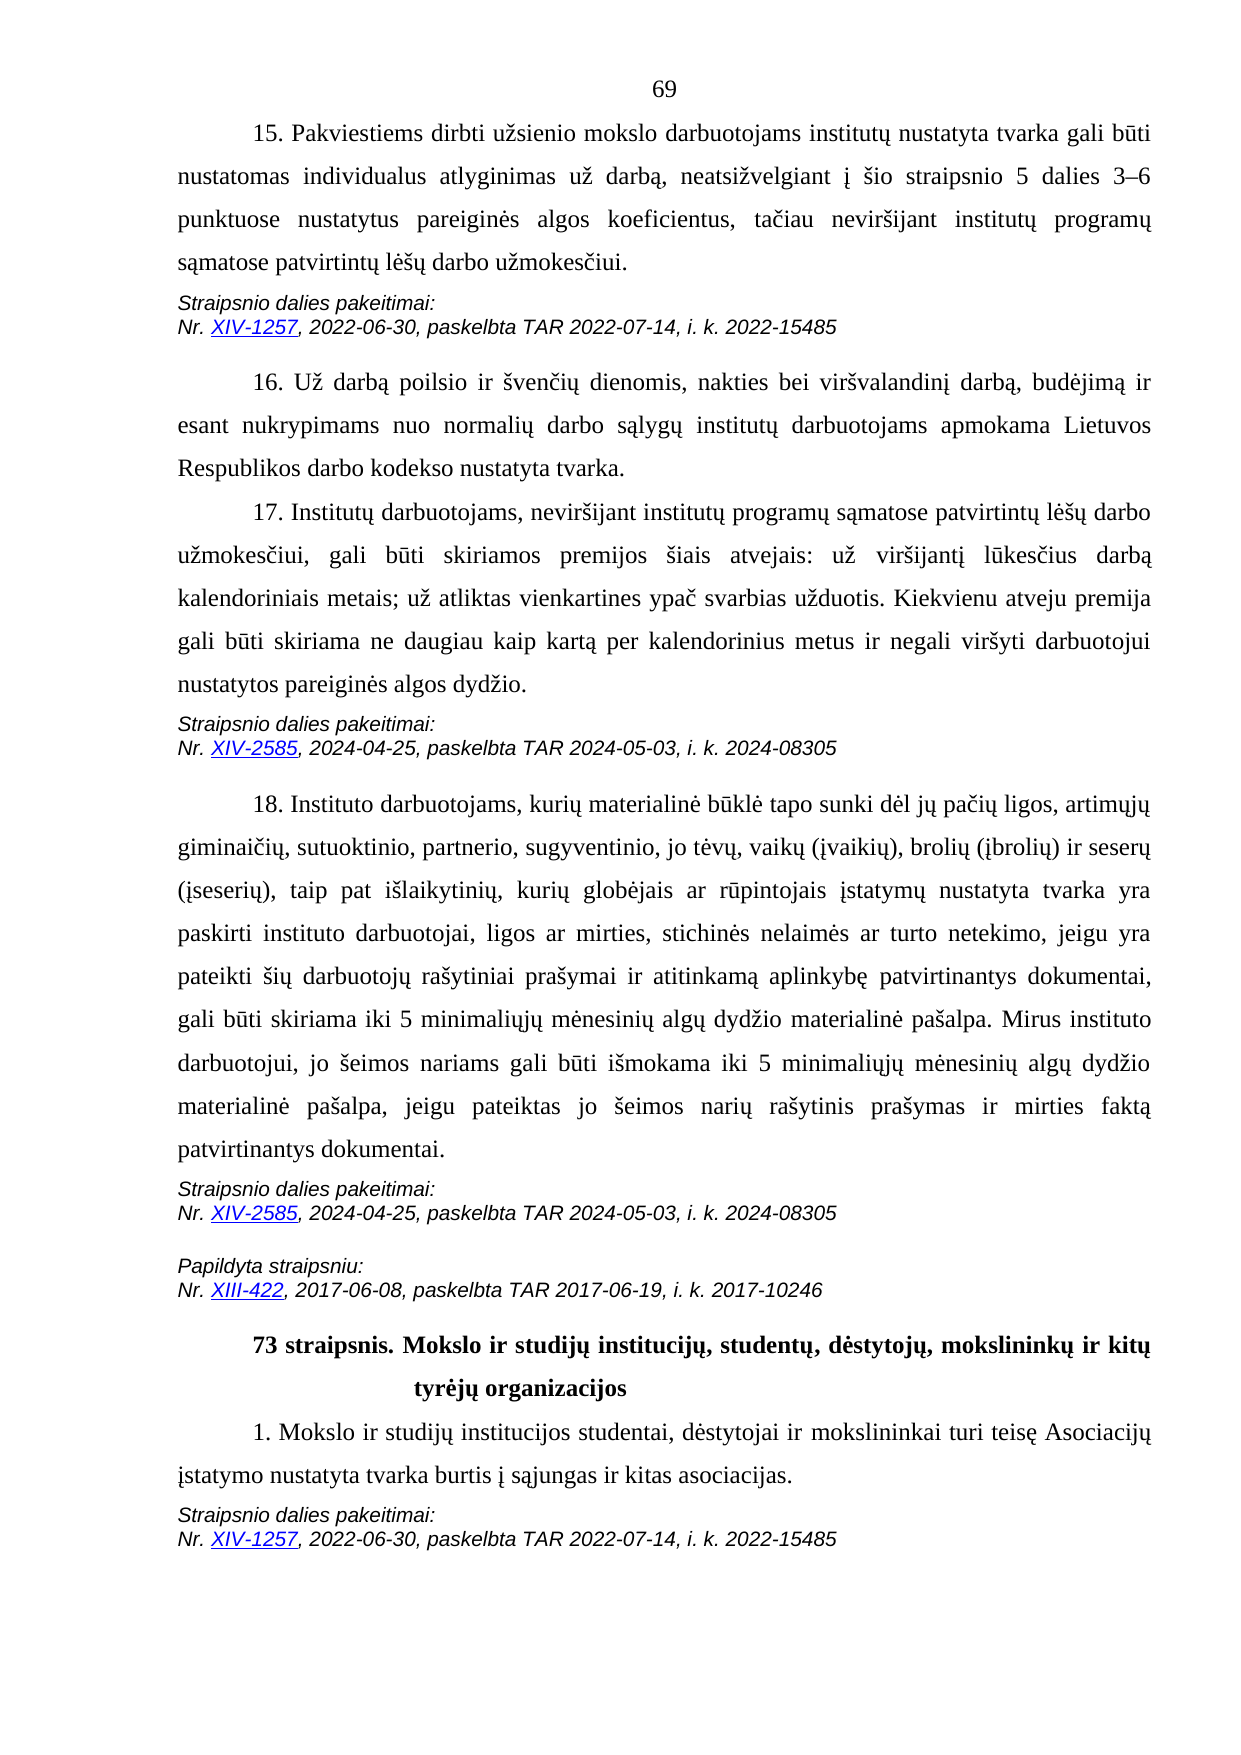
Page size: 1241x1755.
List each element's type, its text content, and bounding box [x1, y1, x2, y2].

text Nr. XIV-1257, 2022-06-30, paskelbta TAR 2022-07-14, i. k. 2022-15485 [177, 1527, 1152, 1551]
text 15. Pakviestiems dirbti užsienio mokslo darbuotojams institutų nustatyta tvarka gali būti nustatomas individualus atlyginimas už darbą, neatsižvelgiant į šio straipsnio 5 dalies 3–6 punktuose nustatytus pareiginės algos koeficientus, tačiau neviršijant institutų programų sąmatose patvirtintų lėšų darbo užmokesčiui. [177, 118, 1152, 276]
text 73 straipsnis. Mokslo ir studijų institucijų, studentų, dėstytojų, mokslininkų ir kitų tyrėjų organizacijos [252, 1330, 1152, 1402]
text Nr. XIV-2585, 2024-04-25, paskelbta TAR 2024-05-03, i. k. 2024-08305 [177, 1201, 1152, 1225]
text 16. Už darbą poilsio ir švenčių dienomis, nakties bei viršvalandinį darbą, budėjimą ir esant nukrypimams nuo normalių darbo sąlygų institutų darbuotojams apmokama Lietuvos Respublikos darbo kodekso nustatyta tvarka. [177, 367, 1152, 482]
text Nr. XIII-422, 2017-06-08, paskelbta TAR 2017-06-19, i. k. 2017-10246 [177, 1278, 1152, 1302]
text Nr. XIV-1257, 2022-06-30, paskelbta TAR 2022-07-14, i. k. 2022-15485 [177, 314, 1152, 338]
text 18. Instituto darbuotojams, kurių materialinė būklė tapo sunki dėl jų pačių ligos, artimųjų giminaičių, sutuoktinio, partnerio, sugyventinio, jo tėvų, vaikų (įvaikių), brolių (įbrolių) ir seserų (įseserių), taip pat išlaikytinių, kurių globėjais ar rūpintojais įstatymų nustatyta tvarka yra paskirti instituto darbuotojai, ligos ar mirties, stichinės nelaimės ar turto netekimo, jeigu yra pateikti šių darbuotojų rašytiniai prašymai ir atitinkamą aplinkybę patvirtinantys dokumentai, gali būti skiriama iki 5 minimaliųjų mėnesinių algų dydžio materialinė pašalpa. Mirus instituto darbuotojui, jo šeimos nariams gali būti išmokama iki 5 minimaliųjų mėnesinių algų dydžio materialinė pašalpa, jeigu pateiktas jo šeimos narių rašytinis prašymas ir mirties faktą patvirtinantys dokumentai. [177, 789, 1152, 1163]
text Papildyta straipsniu: [177, 1254, 1152, 1278]
text 17. Institutų darbuotojams, neviršijant institutų programų sąmatose patvirtintų lėšų darbo užmokesčiui, gali būti skiriamos premijos šiais atvejais: už viršijantį lūkesčius darbą kalendoriniais metais; už atliktas vienkartines ypač svarbias užduotis. Kiekvienu atveju premija gali būti skiriama ne daugiau kaip kartą per kalendorinius metus ir negali viršyti darbuotojui nustatytos pareiginės algos dydžio. [177, 497, 1152, 698]
text Straipsnio dalies pakeitimai: [177, 1503, 1152, 1527]
text Straipsnio dalies pakeitimai: [177, 291, 1152, 314]
text 1. Mokslo ir studijų institucijos studentai, dėstytojai ir mokslininkai turi teisę Asociacijų įstatymo nustatyta tvarka burtis į sąjungas ir kitas asociacijas. [177, 1417, 1152, 1488]
text Nr. XIV-2585, 2024-04-25, paskelbta TAR 2024-05-03, i. k. 2024-08305 [177, 736, 1152, 760]
text Straipsnio dalies pakeitimai: [177, 1177, 1152, 1201]
text Straipsnio dalies pakeitimai: [177, 712, 1152, 736]
